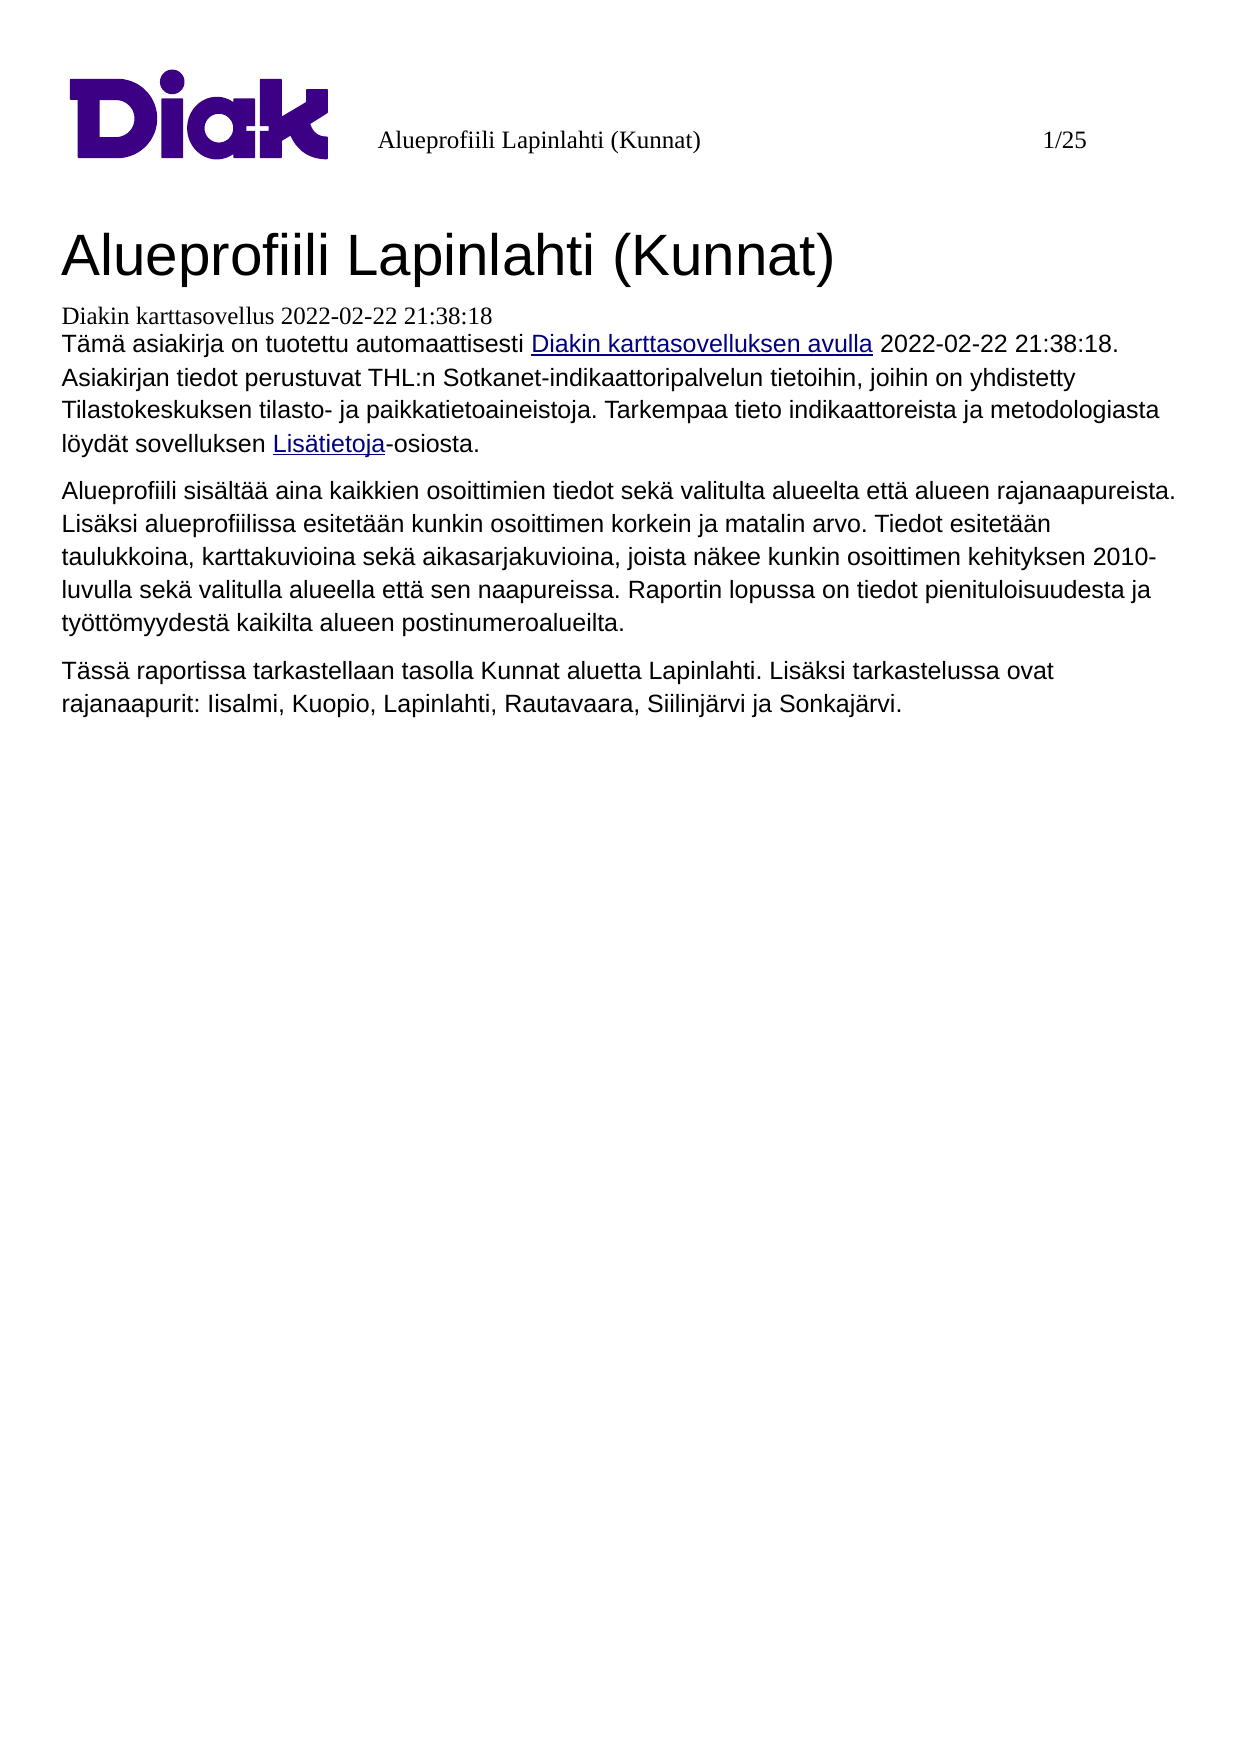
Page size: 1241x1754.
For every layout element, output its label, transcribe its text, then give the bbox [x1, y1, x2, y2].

text Diakin karttasovellus 2022-02-22 21:38:18 [61, 301, 1179, 329]
title Alueprofiili Lapinlahti (Kunnat) [61, 221, 1179, 288]
text Tässä raportissa tarkastellaan tasolla Kunnat aluetta Lapinlahti. Lisäksi tarkastelussa ovat rajanaapurit: Iisalmi, Kuopio, Lapinlahti, Rautavaara, Siilinjärvi ja Sonkajärvi. [61, 656, 1179, 718]
text Alueprofiili sisältää aina kaikkien osoittimien tiedot sekä valitulta alueelta että alueen rajanaapureista. Lisäksi alueprofiilissa esitetään kunkin osoittimen korkein ja matalin arvo. Tiedot esitetään taulukkoina, karttakuvioina sekä aikasarjakuvioina, joista näkee kunkin osoittimen kehityksen 2010-luvulla sekä valitulla alueella että sen naapureissa. Raportin lopussa on tiedot pienituloisuudesta ja työttömyydestä kaikilta alueen postinumeroalueilta. [61, 476, 1179, 637]
text Tämä asiakirja on tuotettu automaattisesti Diakin karttasovelluksen avulla 2022-02-22 21:38:18. Asiakirjan tiedot perustuvat THL:n Sotkanet-indikaattoripalvelun tietoihin, joihin on yhdistetty Tilastokeskuksen tilasto- ja paikkatietoaineistoja. Tarkempaa tieto indikaattoreista ja metodologiasta löydät sovelluksen Lisätietoja-osiosta. [61, 329, 1179, 457]
